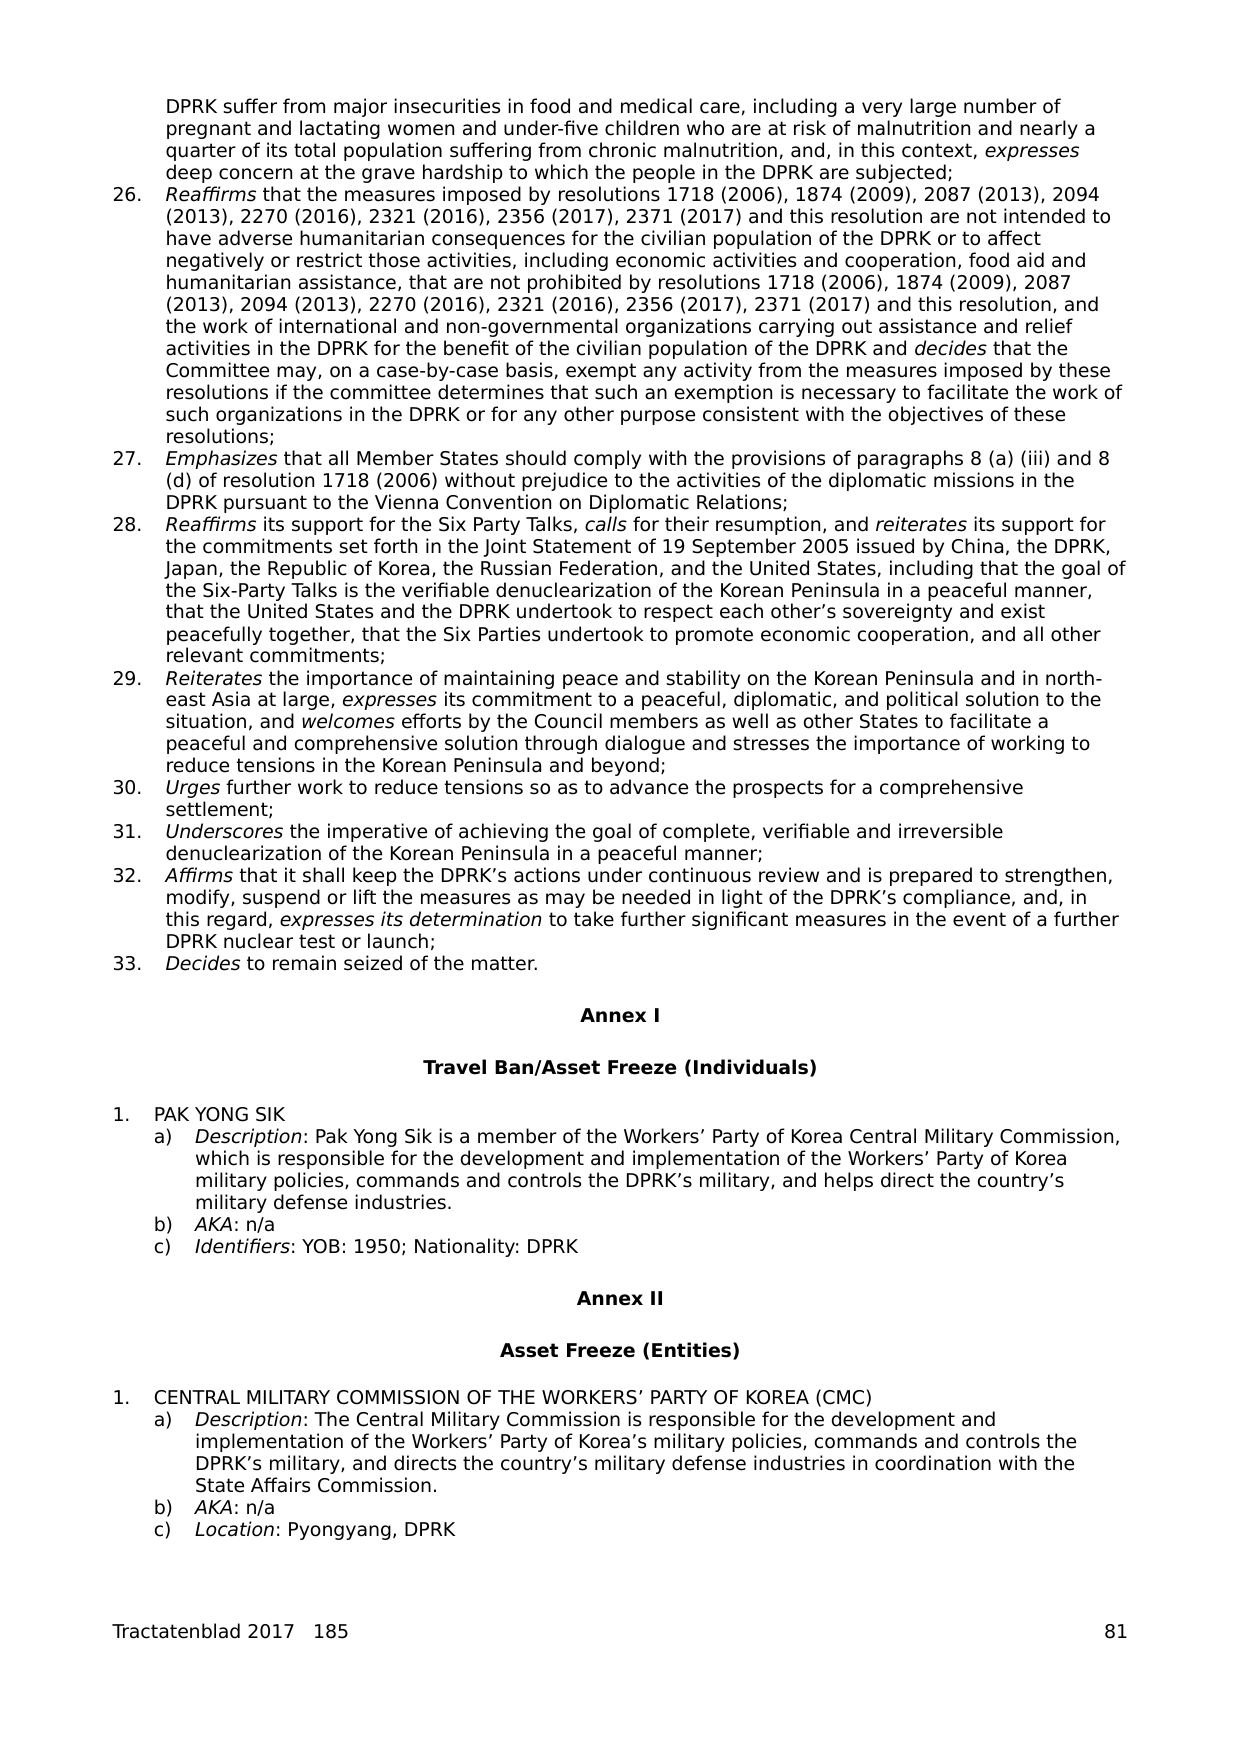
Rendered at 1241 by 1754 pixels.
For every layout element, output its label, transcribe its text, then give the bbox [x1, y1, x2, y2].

text c) Location: Pyongyang, DPRK [153, 1519, 1128, 1541]
text DPRK suffer from major insecurities in food and medical care, including a very large number of pregnant and lactating women and under-five children who are at risk of malnutrition and nearly a quarter of its total population suffering from chronic malnutrition, and, in this context, expresses deep concern at the grave hardship to which the people in the DPRK are subjected; [112, 96, 1128, 184]
text 1. CENTRAL MILITARY COMMISSION OF THE WORKERS’ PARTY OF KOREA (CMC) [112, 1387, 1128, 1409]
text 32. Affirms that it shall keep the DPRK’s actions under continuous review and is prepared to strengthen, modify, suspend or lift the measures as may be needed in light of the DPRK’s compliance, and, in this regard, expresses its determination to take further significant measures in the event of a further DPRK nuclear test or launch; [112, 865, 1128, 953]
text 1. PAK YONG SIK [112, 1104, 1128, 1126]
text 31. Underscores the imperative of achieving the goal of complete, verifiable and irreversible denuclearization of the Korean Peninsula in a peaceful manner; [112, 821, 1128, 865]
subtitle Asset Freeze (Entities) [112, 1340, 1128, 1362]
subtitle Annex II [112, 1288, 1128, 1310]
text 27. Emphasizes that all Member States should comply with the provisions of paragraphs 8 (a) (iii) and 8 (d) of resolution 1718 (2006) without prejudice to the activities of the diplomatic missions in the DPRK pursuant to the Vienna Convention on Diplomatic Relations; [112, 448, 1128, 513]
text 29. Reiterates the importance of maintaining peace and stability on the Korean Peninsula and in north-east Asia at large, expresses its commitment to a peaceful, diplomatic, and political solution to the situation, and welcomes efforts by the Council members as well as other States to facilitate a peaceful and comprehensive solution through dialogue and stresses the importance of working to reduce tensions in the Korean Peninsula and beyond; [112, 667, 1128, 777]
subtitle Travel Ban/Asset Freeze (Individuals) [112, 1057, 1128, 1079]
text b) AKA: n/a [153, 1497, 1128, 1519]
text a) Description: The Central Military Commission is responsible for the development and implementation of the Workers’ Party of Korea’s military policies, commands and controls the DPRK’s military, and directs the country’s military defense industries in coordination with the State Affairs Commission. [153, 1409, 1128, 1497]
text 30. Urges further work to reduce tensions so as to advance the prospects for a comprehensive settlement; [112, 777, 1128, 821]
text c) Identifiers: YOB: 1950; Nationality: DPRK [153, 1236, 1128, 1258]
text 26. Reaffirms that the measures imposed by resolutions 1718 (2006), 1874 (2009), 2087 (2013), 2094 (2013), 2270 (2016), 2321 (2016), 2356 (2017), 2371 (2017) and this resolution are not intended to have adverse humanitarian consequences for the civilian population of the DPRK or to affect negatively or restrict those activities, including economic activities and cooperation, food aid and humanitarian assistance, that are not prohibited by resolutions 1718 (2006), 1874 (2009), 2087 (2013), 2094 (2013), 2270 (2016), 2321 (2016), 2356 (2017), 2371 (2017) and this resolution, and the work of international and non-governmental organizations carrying out assistance and relief activities in the DPRK for the benefit of the civilian population of the DPRK and decides that the Committee may, on a case-by-case basis, exempt any activity from the measures imposed by these resolutions if the committee determines that such an exemption is necessary to facilitate the work of such organizations in the DPRK or for any other purpose consistent with the objectives of these resolutions; [112, 184, 1128, 448]
text b) AKA: n/a [153, 1214, 1128, 1236]
text 33. Decides to remain seized of the matter. [112, 953, 1128, 975]
text a) Description: Pak Yong Sik is a member of the Workers’ Party of Korea Central Military Commission, which is responsible for the development and implementation of the Workers’ Party of Korea military policies, commands and controls the DPRK’s military, and helps direct the country’s military defense industries. [153, 1126, 1128, 1214]
subtitle Annex I [112, 1005, 1128, 1027]
text 28. Reaffirms its support for the Six Party Talks, calls for their resumption, and reiterates its support for the commitments set forth in the Joint Statement of 19 September 2005 issued by China, the DPRK, Japan, the Republic of Korea, the Russian Federation, and the United States, including that the goal of the Six-Party Talks is the verifiable denuclearization of the Korean Peninsula in a peaceful manner, that the United States and the DPRK undertook to respect each other’s sovereignty and exist peacefully together, that the Six Parties undertook to promote economic cooperation, and all other relevant commitments; [112, 513, 1128, 667]
